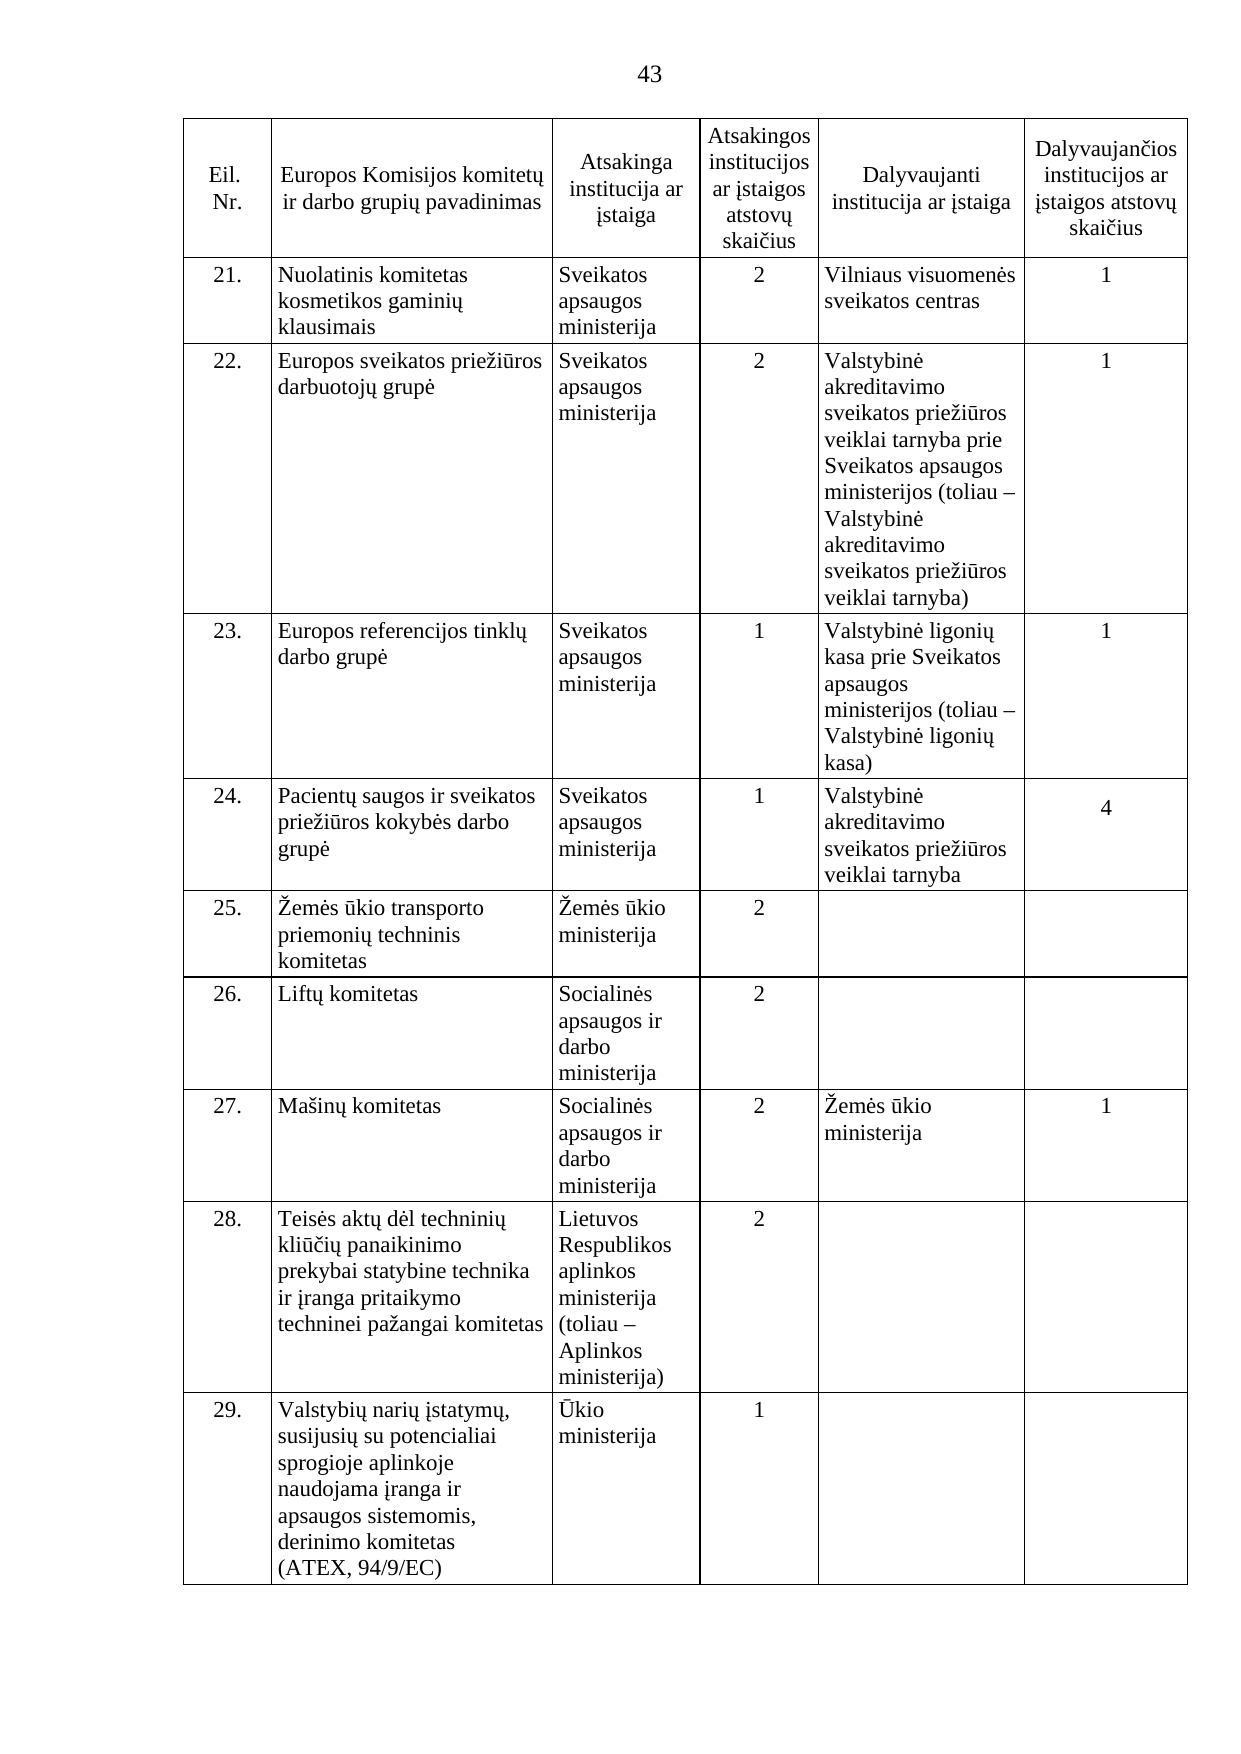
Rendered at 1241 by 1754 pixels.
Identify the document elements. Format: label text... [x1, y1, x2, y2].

table_cell Teisės aktų dėl techninių kliūčių panaikinimo prekybai statybine technika ir įranga pritaikymo techninei pažangai komitetas [272, 1202, 552, 1392]
table_cell Sveikatos apsaugos ministerija [553, 614, 699, 778]
table_cell Europos referencijos tinklų darbo grupė [272, 614, 552, 778]
table_cell Valstybinė ligonių kasa prie Sveikatos apsaugos ministerijos (toliau – Valstybinė ligonių kasa) [819, 614, 1024, 778]
table_cell Žemės ūkio ministerija [819, 1090, 1024, 1201]
table_cell 2 [701, 1202, 818, 1392]
table_cell [1025, 1393, 1187, 1584]
table_cell Lietuvos Respublikos aplinkos ministerija (toliau – Aplinkos ministerija) [553, 1202, 699, 1392]
table_cell 29. [184, 1393, 271, 1584]
table_cell Sveikatos apsaugos ministerija [553, 779, 699, 890]
table_cell [1025, 978, 1187, 1089]
table_cell Socialinės apsaugos ir darbo ministerija [553, 978, 699, 1089]
table_cell 23. [184, 614, 271, 778]
table_cell 1 [1025, 258, 1187, 343]
table_cell 1 [701, 779, 818, 890]
table_cell Žemės ūkio transporto priemonių techninis komitetas [272, 891, 552, 976]
table_cell Socialinės apsaugos ir darbo ministerija [553, 1090, 699, 1201]
table_cell 1 [1025, 614, 1187, 778]
table_cell 1 [1025, 1090, 1187, 1201]
table_cell Liftų komitetas [272, 978, 552, 1089]
table_cell 2 [701, 344, 818, 613]
table_cell Vilniaus visuomenės sveikatos centras [819, 258, 1024, 343]
table_cell Valstybių narių įstatymų, susijusių su potencialiai sprogioje aplinkoje naudojama įranga ir apsaugos sistemomis, derinimo komitetas (ATEX, 94/9/EC) [272, 1393, 552, 1584]
table_cell [819, 1202, 1024, 1392]
table_header Atsakinga institucija ar įstaiga [553, 119, 699, 257]
table_cell 25. [184, 891, 271, 976]
table_cell 27. [184, 1090, 271, 1201]
table_cell 2 [701, 891, 818, 976]
table_cell 26. [184, 978, 271, 1089]
table_cell 4 [1025, 779, 1187, 890]
table_cell Žemės ūkio ministerija [553, 891, 699, 976]
table_cell 1 [701, 1393, 818, 1584]
table_header Eil. Nr. [184, 119, 271, 257]
table_cell 2 [701, 258, 818, 343]
table_cell [1025, 1202, 1187, 1392]
table_cell Mašinų komitetas [272, 1090, 552, 1201]
table_cell 21. [184, 258, 271, 343]
table_header Europos Komisijos komitetų ir darbo grupių pavadinimas [272, 119, 552, 257]
table_cell 1 [701, 614, 818, 778]
table_cell Pacientų saugos ir sveikatos priežiūros kokybės darbo grupė [272, 779, 552, 890]
table_cell [819, 978, 1024, 1089]
table_header Atsakingos institucijos ar įstaigos atstovų skaičius [701, 119, 818, 257]
table_header Dalyvaujančios institucijos ar įstaigos atstovų skaičius [1025, 119, 1187, 257]
table_cell 22. [184, 344, 271, 613]
table_cell 24. [184, 779, 271, 890]
table_cell Europos sveikatos priežiūros darbuotojų grupė [272, 344, 552, 613]
table_cell Valstybinė akreditavimo sveikatos priežiūros veiklai tarnyba [819, 779, 1024, 890]
table_cell [1025, 891, 1187, 976]
table_cell Sveikatos apsaugos ministerija [553, 258, 699, 343]
table_cell Ūkio ministerija [553, 1393, 699, 1584]
table_header Dalyvaujanti institucija ar įstaiga [819, 119, 1024, 257]
table_cell [819, 1393, 1024, 1584]
table_cell 28. [184, 1202, 271, 1392]
table_cell 2 [701, 1090, 818, 1201]
table_cell [819, 891, 1024, 976]
table_cell Valstybinė akreditavimo sveikatos priežiūros veiklai tarnyba prie Sveikatos apsaugos ministerijos (toliau – Valstybinė akreditavimo sveikatos priežiūros veiklai tarnyba) [819, 344, 1024, 613]
table_cell Nuolatinis komitetas kosmetikos gaminių klausimais [272, 258, 552, 343]
table_cell 1 [1025, 344, 1187, 613]
table_cell Sveikatos apsaugos ministerija [553, 344, 699, 613]
table_cell 2 [701, 978, 818, 1089]
